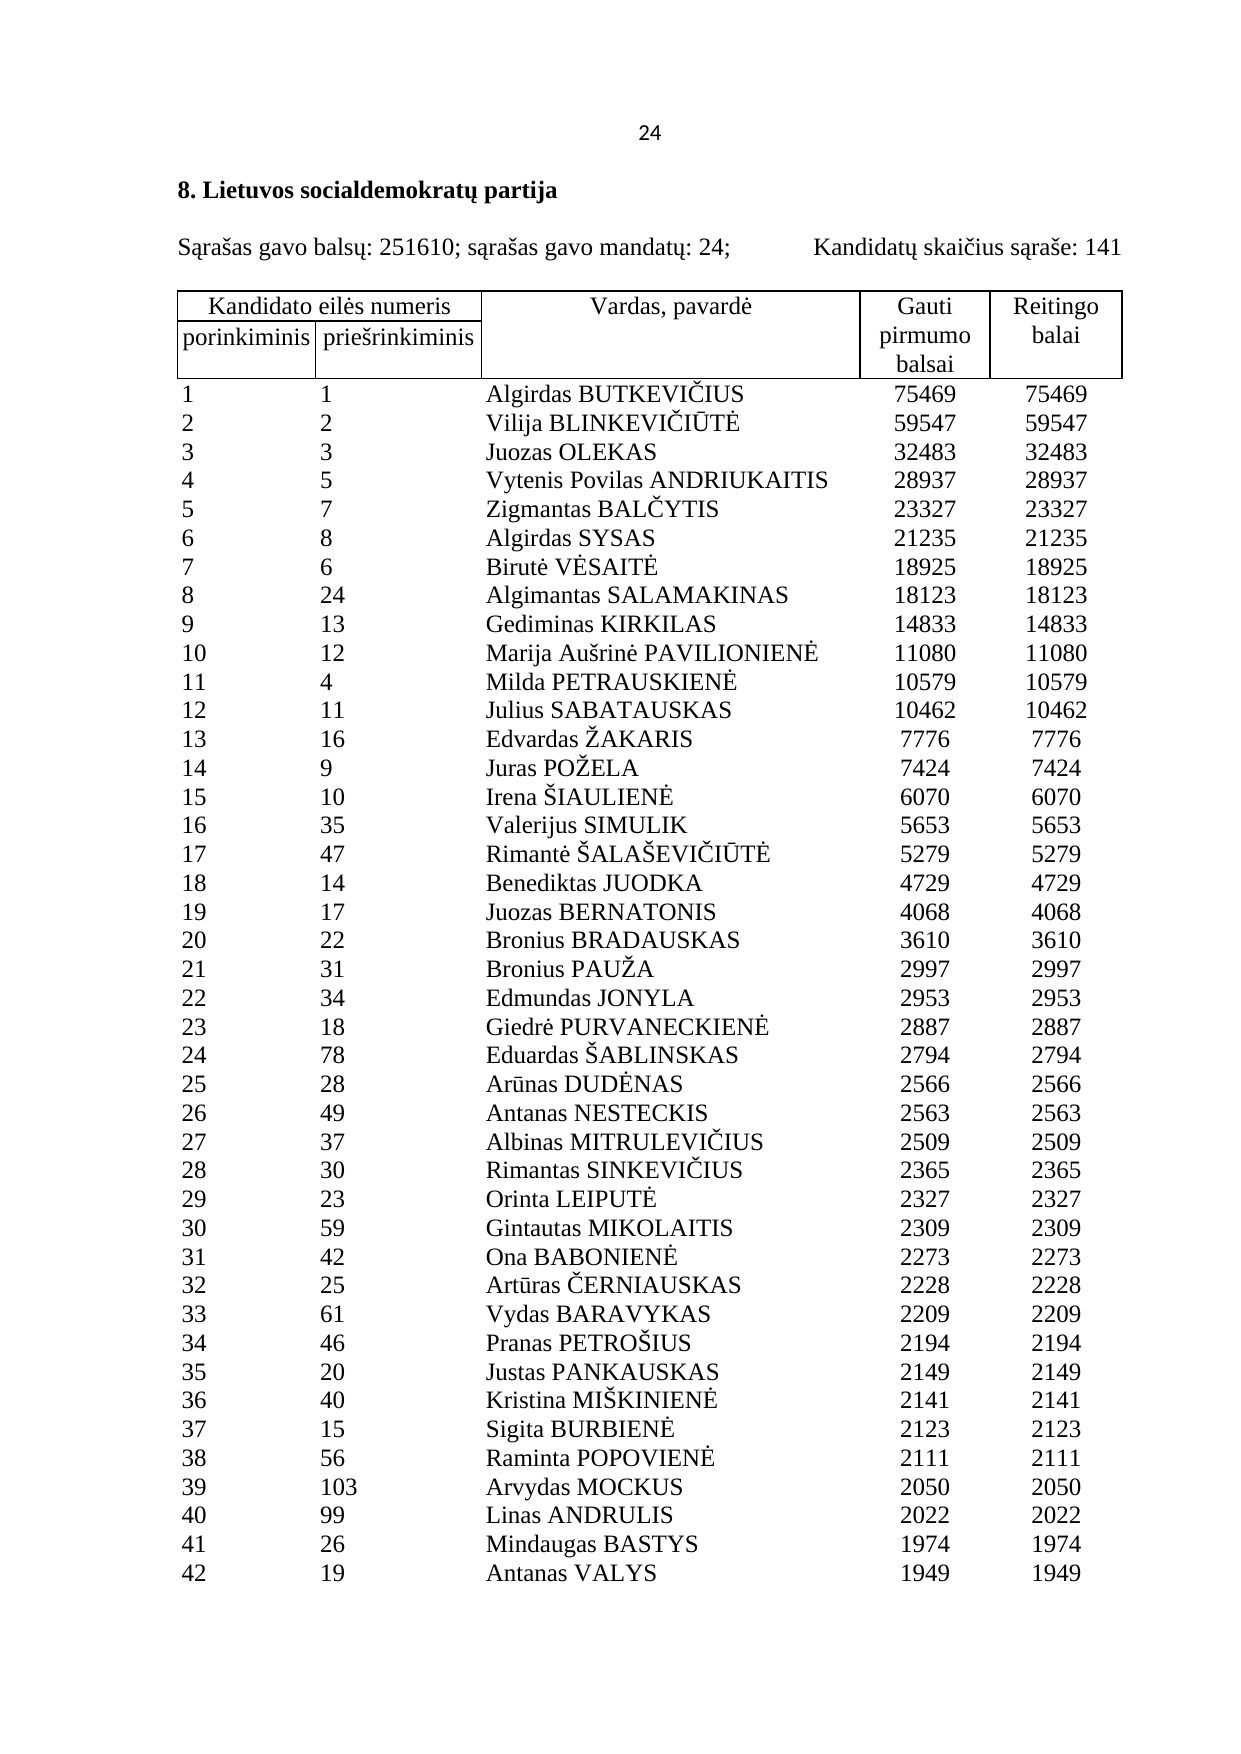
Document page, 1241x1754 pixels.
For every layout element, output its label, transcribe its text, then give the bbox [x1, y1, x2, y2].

table_cell 32483 [990, 437, 1122, 466]
table_cell 3610 [990, 926, 1122, 954]
table_cell Albinas MITRULEVIČIUS [481, 1127, 860, 1156]
table_cell Rimantas SINKEVIČIUS [481, 1156, 860, 1184]
table_cell 40 [316, 1386, 481, 1414]
table_cell 16 [316, 724, 481, 753]
table_cell Orinta LEIPUTĖ [481, 1184, 860, 1213]
table_cell 7424 [860, 753, 990, 782]
table_cell 40 [177, 1501, 316, 1529]
table_cell Arvydas MOCKUS [481, 1472, 860, 1501]
table_cell 13 [316, 609, 481, 638]
table_cell 6 [316, 552, 481, 581]
table_cell 22 [177, 983, 316, 1012]
table_cell Justas PANKAUSKAS [481, 1357, 860, 1386]
table_cell 25 [177, 1069, 316, 1098]
table_cell 42 [177, 1558, 316, 1587]
table_cell Valerijus SIMULIK [481, 811, 860, 839]
table_cell 10579 [990, 667, 1122, 696]
table_cell 15 [177, 782, 316, 811]
table_cell Bronius PAUŽA [481, 954, 860, 983]
table_cell 11080 [860, 638, 990, 667]
table_cell Algirdas BUTKEVIČIUS [481, 379, 860, 408]
table_cell 26 [316, 1529, 481, 1558]
table_cell 103 [316, 1472, 481, 1501]
table_cell 4 [316, 667, 481, 696]
table_cell 37 [316, 1127, 481, 1156]
table_cell Ona BABONIENĖ [481, 1242, 860, 1271]
table_cell 5653 [860, 811, 990, 839]
table_cell 46 [316, 1328, 481, 1357]
table_cell Gediminas KIRKILAS [481, 609, 860, 638]
table_cell 18 [316, 1012, 481, 1041]
table_cell 7776 [860, 724, 990, 753]
table_cell 31 [177, 1242, 316, 1271]
table_cell 32 [177, 1271, 316, 1299]
table_cell Eduardas ŠABLINSKAS [481, 1041, 860, 1069]
table_cell 4068 [860, 897, 990, 926]
table_cell 18925 [990, 552, 1122, 581]
table_cell Zigmantas BALČYTIS [481, 494, 860, 523]
table_cell Milda PETRAUSKIENĖ [481, 667, 860, 696]
table_cell 18925 [860, 552, 990, 581]
table_cell 14 [316, 868, 481, 897]
table_cell 2309 [860, 1213, 990, 1242]
text 8. Lietuvos socialdemokratų partija [177, 175, 1122, 204]
table_cell 2 [177, 408, 316, 437]
table_header Vardas, pavardė [482, 292, 859, 378]
table_cell 10462 [860, 696, 990, 724]
table_cell 2273 [990, 1242, 1122, 1271]
table_cell 2365 [860, 1156, 990, 1184]
table_cell Raminta POPOVIENĖ [481, 1443, 860, 1472]
table_cell Algimantas SALAMAKINAS [481, 581, 860, 609]
table_cell 36 [177, 1386, 316, 1414]
table_cell 8 [177, 581, 316, 609]
table_cell 5279 [860, 839, 990, 868]
table_header Gauti pirmumo balsai [861, 292, 989, 378]
table_cell 2273 [860, 1242, 990, 1271]
table_cell 14833 [860, 609, 990, 638]
table_cell Linas ANDRULIS [481, 1501, 860, 1529]
table_cell 2228 [860, 1271, 990, 1299]
table_cell 9 [316, 753, 481, 782]
table_cell 2050 [860, 1472, 990, 1501]
table_cell 2123 [990, 1414, 1122, 1443]
table_cell Arūnas DUDĖNAS [481, 1069, 860, 1098]
table_cell Birutė VĖSAITĖ [481, 552, 860, 581]
table_cell 23327 [860, 494, 990, 523]
table_cell 3 [316, 437, 481, 466]
table_cell 6070 [860, 782, 990, 811]
table_cell 7424 [990, 753, 1122, 782]
table_cell 2997 [860, 954, 990, 983]
table_cell 25 [316, 1271, 481, 1299]
table_cell 5653 [990, 811, 1122, 839]
table_cell Vilija BLINKEVIČIŪTĖ [481, 408, 860, 437]
table_cell 2887 [860, 1012, 990, 1041]
table_cell 10 [316, 782, 481, 811]
table_cell Juras POŽELA [481, 753, 860, 782]
table_cell Juozas OLEKAS [481, 437, 860, 466]
table_cell 2566 [990, 1069, 1122, 1098]
table_cell 2209 [860, 1299, 990, 1328]
table_cell 11 [316, 696, 481, 724]
table_header Kandidato eilės numeris [178, 292, 481, 320]
table_cell 2022 [860, 1501, 990, 1529]
table_cell Algirdas SYSAS [481, 523, 860, 552]
table_cell 5 [316, 466, 481, 494]
table_cell 7 [177, 552, 316, 581]
table_cell 2141 [860, 1386, 990, 1414]
table_cell 34 [316, 983, 481, 1012]
table_cell 1974 [990, 1529, 1122, 1558]
table_cell 5 [177, 494, 316, 523]
table_cell 2566 [860, 1069, 990, 1098]
table_cell 11 [177, 667, 316, 696]
table_cell 59547 [860, 408, 990, 437]
table_cell 3 [177, 437, 316, 466]
table_cell 42 [316, 1242, 481, 1271]
table_cell 1949 [990, 1558, 1122, 1587]
table_cell 16 [177, 811, 316, 839]
table_cell 12 [177, 696, 316, 724]
table_cell 1 [316, 379, 481, 408]
table_cell Gintautas MIKOLAITIS [481, 1213, 860, 1242]
table_cell 30 [316, 1156, 481, 1184]
table_cell 6070 [990, 782, 1122, 811]
table_cell 75469 [990, 379, 1122, 408]
table_cell 27 [177, 1127, 316, 1156]
table_cell 2141 [990, 1386, 1122, 1414]
table_cell 19 [177, 897, 316, 926]
table_cell Sigita BURBIENĖ [481, 1414, 860, 1443]
table_cell 2228 [990, 1271, 1122, 1299]
table_cell 2209 [990, 1299, 1122, 1328]
table_cell Edmundas JONYLA [481, 983, 860, 1012]
table_cell 49 [316, 1098, 481, 1127]
table_cell 2327 [860, 1184, 990, 1213]
table_cell 35 [177, 1357, 316, 1386]
table_cell 56 [316, 1443, 481, 1472]
table_cell Mindaugas BASTYS [481, 1529, 860, 1558]
table_cell 11080 [990, 638, 1122, 667]
table_cell 4729 [860, 868, 990, 897]
table_cell 19 [316, 1558, 481, 1587]
table_cell 2022 [990, 1501, 1122, 1529]
table_cell 59547 [990, 408, 1122, 437]
table_cell 37 [177, 1414, 316, 1443]
table_cell 59 [316, 1213, 481, 1242]
table_cell Rimantė ŠALAŠEVIČIŪTĖ [481, 839, 860, 868]
table_cell 2194 [990, 1328, 1122, 1357]
table_cell 2953 [860, 983, 990, 1012]
table_cell Irena ŠIAULIENĖ [481, 782, 860, 811]
table_cell 20 [316, 1357, 481, 1386]
table_cell 31 [316, 954, 481, 983]
table_cell 22 [316, 926, 481, 954]
table_cell 2563 [990, 1098, 1122, 1127]
table_header Reitingo balai [991, 292, 1121, 378]
table_cell 28937 [860, 466, 990, 494]
table_cell 18 [177, 868, 316, 897]
table_cell 2327 [990, 1184, 1122, 1213]
table_cell 23 [316, 1184, 481, 1213]
table_cell 4068 [990, 897, 1122, 926]
table_cell 23 [177, 1012, 316, 1041]
table_cell 75469 [860, 379, 990, 408]
table_cell Pranas PETROŠIUS [481, 1328, 860, 1357]
table_cell 14 [177, 753, 316, 782]
table_cell 41 [177, 1529, 316, 1558]
table_cell Julius SABATAUSKAS [481, 696, 860, 724]
table_cell porinkiminis [178, 322, 315, 378]
table_cell 26 [177, 1098, 316, 1127]
table_cell 33 [177, 1299, 316, 1328]
table_cell 2149 [860, 1357, 990, 1386]
table_cell 7 [316, 494, 481, 523]
table_cell 17 [316, 897, 481, 926]
table_cell Marija Aušrinė PAVILIONIENĖ [481, 638, 860, 667]
table_cell 2509 [860, 1127, 990, 1156]
table_cell 9 [177, 609, 316, 638]
table_cell 1 [177, 379, 316, 408]
table_cell 10 [177, 638, 316, 667]
table_cell 1974 [860, 1529, 990, 1558]
table_cell 7776 [990, 724, 1122, 753]
table_cell 2997 [990, 954, 1122, 983]
table_cell 10462 [990, 696, 1122, 724]
table_cell Vydas BARAVYKAS [481, 1299, 860, 1328]
table_cell 28937 [990, 466, 1122, 494]
table_cell Antanas VALYS [481, 1558, 860, 1587]
table_cell priešrinkiminis [316, 322, 481, 378]
table_cell 2365 [990, 1156, 1122, 1184]
table_cell 2953 [990, 983, 1122, 1012]
table_cell 2887 [990, 1012, 1122, 1041]
table_cell 24 [316, 581, 481, 609]
table_cell 2123 [860, 1414, 990, 1443]
table_cell 10579 [860, 667, 990, 696]
table_cell 28 [316, 1069, 481, 1098]
table_cell Benediktas JUODKA [481, 868, 860, 897]
table_cell 21 [177, 954, 316, 983]
table_cell 30 [177, 1213, 316, 1242]
table_cell 18123 [990, 581, 1122, 609]
table_cell 17 [177, 839, 316, 868]
table_cell 34 [177, 1328, 316, 1357]
table_cell 14833 [990, 609, 1122, 638]
table_cell 13 [177, 724, 316, 753]
table_cell 2149 [990, 1357, 1122, 1386]
table_cell 12 [316, 638, 481, 667]
table_cell 2111 [860, 1443, 990, 1472]
table_cell 2794 [860, 1041, 990, 1069]
table_cell 20 [177, 926, 316, 954]
table_cell 24 [177, 1041, 316, 1069]
table_cell Giedrė PURVANECKIENĖ [481, 1012, 860, 1041]
table_cell Edvardas ŽAKARIS [481, 724, 860, 753]
table_cell 2794 [990, 1041, 1122, 1069]
table_cell 15 [316, 1414, 481, 1443]
table_cell 61 [316, 1299, 481, 1328]
table_cell 5279 [990, 839, 1122, 868]
table_cell 8 [316, 523, 481, 552]
table_cell 1949 [860, 1558, 990, 1587]
table_cell 29 [177, 1184, 316, 1213]
table_cell 21235 [990, 523, 1122, 552]
table_cell 39 [177, 1472, 316, 1501]
table_cell 32483 [860, 437, 990, 466]
table_cell 99 [316, 1501, 481, 1529]
table_cell 38 [177, 1443, 316, 1472]
table_cell 47 [316, 839, 481, 868]
table_cell 3610 [860, 926, 990, 954]
table_cell Artūras ČERNIAUSKAS [481, 1271, 860, 1299]
table_cell 35 [316, 811, 481, 839]
table_cell 4729 [990, 868, 1122, 897]
table_cell Vytenis Povilas ANDRIUKAITIS [481, 466, 860, 494]
table_cell 18123 [860, 581, 990, 609]
table_cell 23327 [990, 494, 1122, 523]
table_cell 4 [177, 466, 316, 494]
text Sąrašas gavo balsų: 251610; sąrašas gavo mandatų: 15; Kandidatų skaičius sąraše: 141 [177, 232, 1122, 261]
table_cell 2309 [990, 1213, 1122, 1242]
table_cell 2050 [990, 1472, 1122, 1501]
table_cell 2111 [990, 1443, 1122, 1472]
table_cell 2194 [860, 1328, 990, 1357]
table_cell 2509 [990, 1127, 1122, 1156]
table_cell 6 [177, 523, 316, 552]
table_cell Juozas BERNATONIS [481, 897, 860, 926]
table_cell Kristina MIŠKINIENĖ [481, 1386, 860, 1414]
table_cell 28 [177, 1156, 316, 1184]
table_cell 2 [316, 408, 481, 437]
table_cell 78 [316, 1041, 481, 1069]
table_cell Bronius BRADAUSKAS [481, 926, 860, 954]
table_cell 21235 [860, 523, 990, 552]
table_cell 2563 [860, 1098, 990, 1127]
table_cell Antanas NESTECKIS [481, 1098, 860, 1127]
